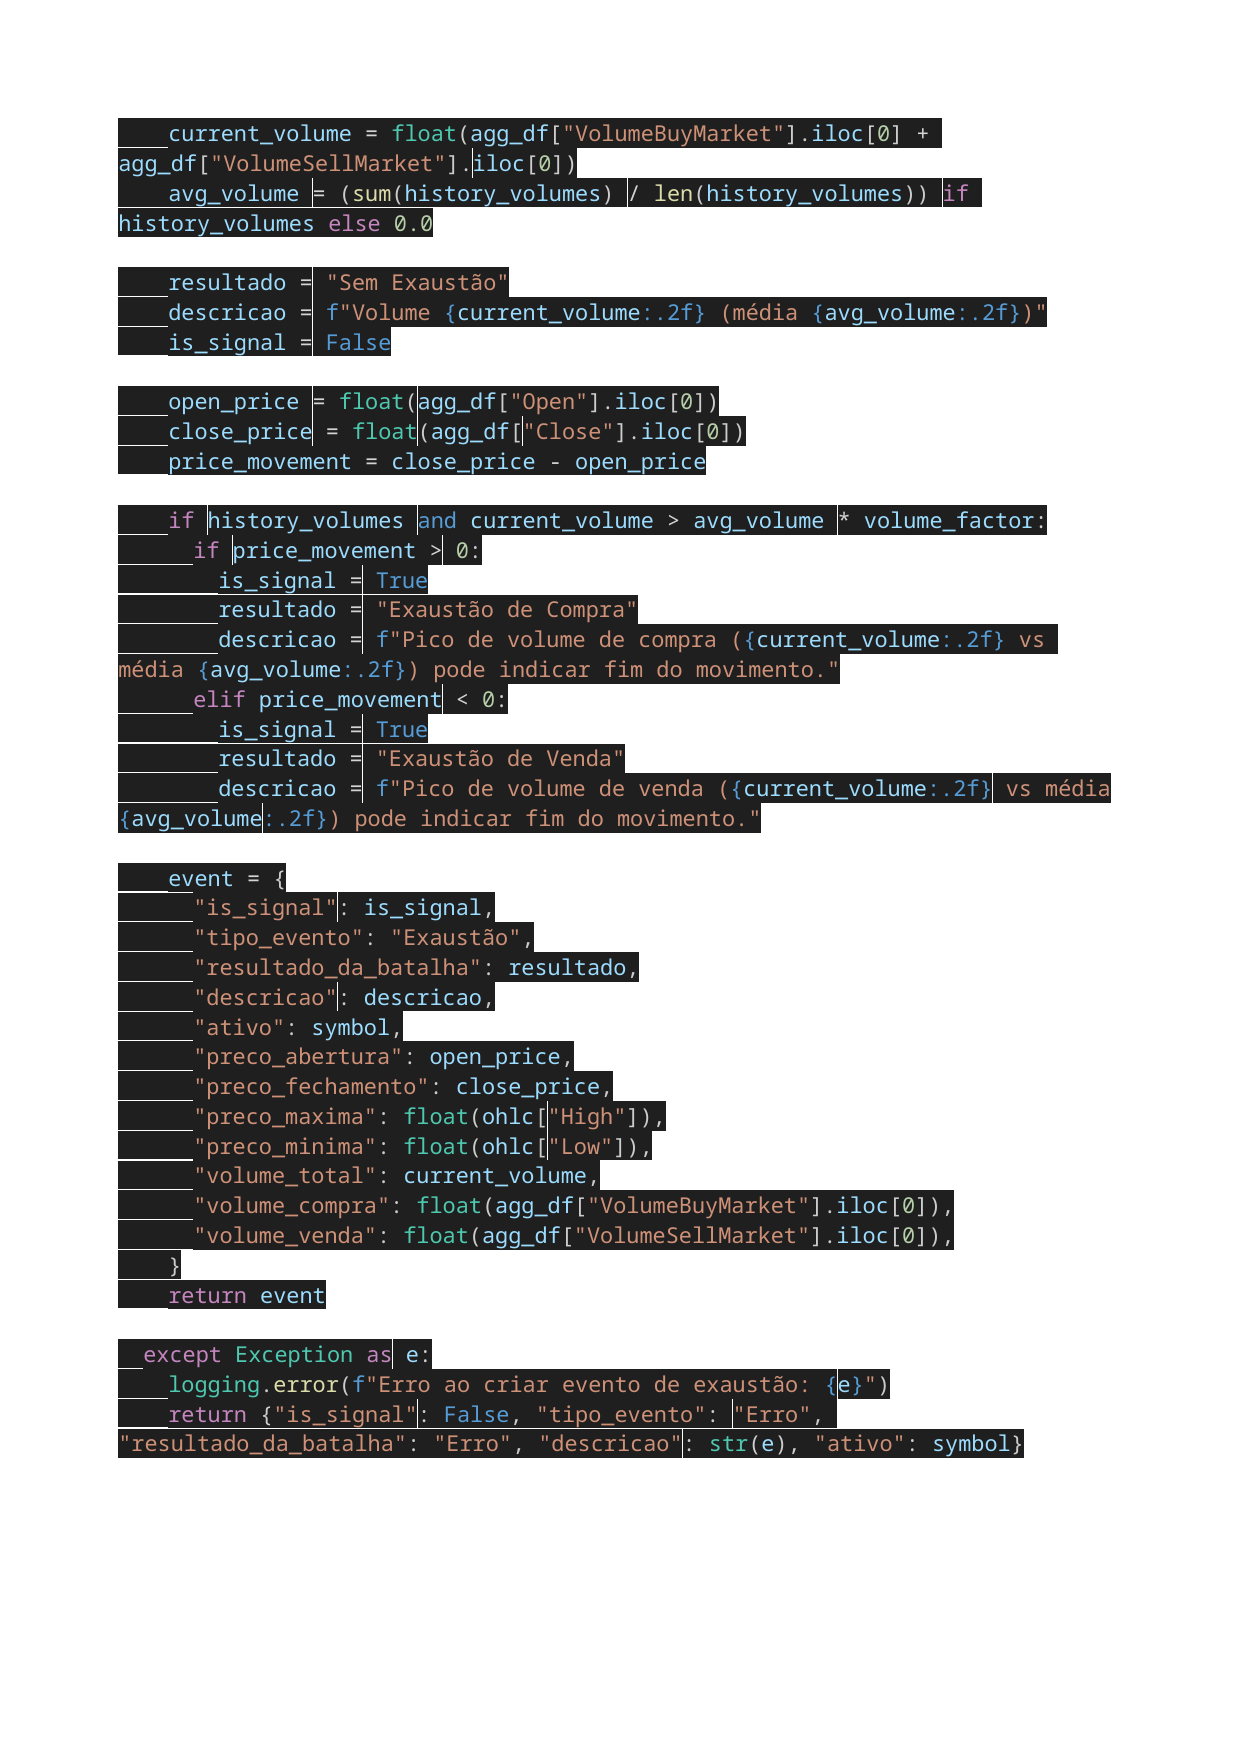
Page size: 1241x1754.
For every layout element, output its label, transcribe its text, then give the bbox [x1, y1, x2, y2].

text "preco_abertura": open_price, [118, 1041, 1122, 1071]
text "tipo_evento": "Exaustão", [118, 922, 1122, 952]
text close_price = float(agg_df["Close"].iloc[0]) [118, 416, 1122, 446]
text "preco_fechamento": close_price, [118, 1071, 1122, 1101]
text return {"is_signal": False, "tipo_evento": "Erro", "resultado_da_batalha": "Erro", "descricao": str(e), "ativo": symbol} [118, 1399, 1122, 1458]
text resultado = "Exaustão de Venda" [118, 743, 1122, 773]
text "volume_compra": float(agg_df["VolumeBuyMarket"].iloc[0]), [118, 1190, 1122, 1220]
text if history_volumes and current_volume > avg_volume * volume_factor: [118, 505, 1122, 535]
text avg_volume = (sum(history_volumes) / len(history_volumes)) if history_volumes else 0.0 [118, 178, 1122, 237]
text except Exception as e: [118, 1339, 1122, 1369]
text "volume_total": current_volume, [118, 1160, 1122, 1190]
text "is_signal": is_signal, [118, 892, 1122, 922]
text is_signal = True [118, 565, 1122, 594]
text "preco_minima": float(ohlc["Low"]), [118, 1131, 1122, 1160]
text if price_movement > 0: [118, 535, 1122, 565]
text "descricao": descricao, [118, 982, 1122, 1011]
text "volume_venda": float(agg_df["VolumeSellMarket"].iloc[0]), [118, 1220, 1122, 1250]
text current_volume = float(agg_df["VolumeBuyMarket"].iloc[0] + agg_df["VolumeSellMarket"].iloc[0]) [118, 118, 1122, 178]
text price_movement = close_price - open_price [118, 446, 1122, 475]
text "resultado_da_batalha": resultado, [118, 952, 1122, 982]
text } [118, 1250, 1122, 1279]
text event = { [118, 862, 1122, 892]
text "ativo": symbol, [118, 1011, 1122, 1041]
text is_signal = True [118, 714, 1122, 743]
text elif price_movement < 0: [118, 684, 1122, 714]
text is_signal = False [118, 327, 1122, 356]
text logging.error(f"Erro ao criar evento de exaustão: {e}") [118, 1369, 1122, 1399]
text resultado = "Sem Exaustão" [118, 267, 1122, 297]
text "preco_maxima": float(ohlc["High"]), [118, 1101, 1122, 1131]
text descricao = f"Pico de volume de venda ({current_volume:.2f} vs média {avg_volume:.2f}) pode indicar fim do movimento." [118, 773, 1122, 833]
text descricao = f"Volume {current_volume:.2f} (média {avg_volume:.2f})" [118, 297, 1122, 327]
text return event [118, 1279, 1122, 1309]
text resultado = "Exaustão de Compra" [118, 594, 1122, 624]
text open_price = float(agg_df["Open"].iloc[0]) [118, 386, 1122, 416]
text descricao = f"Pico de volume de compra ({current_volume:.2f} vs média {avg_volume:.2f}) pode indicar fim do movimento." [118, 624, 1122, 684]
